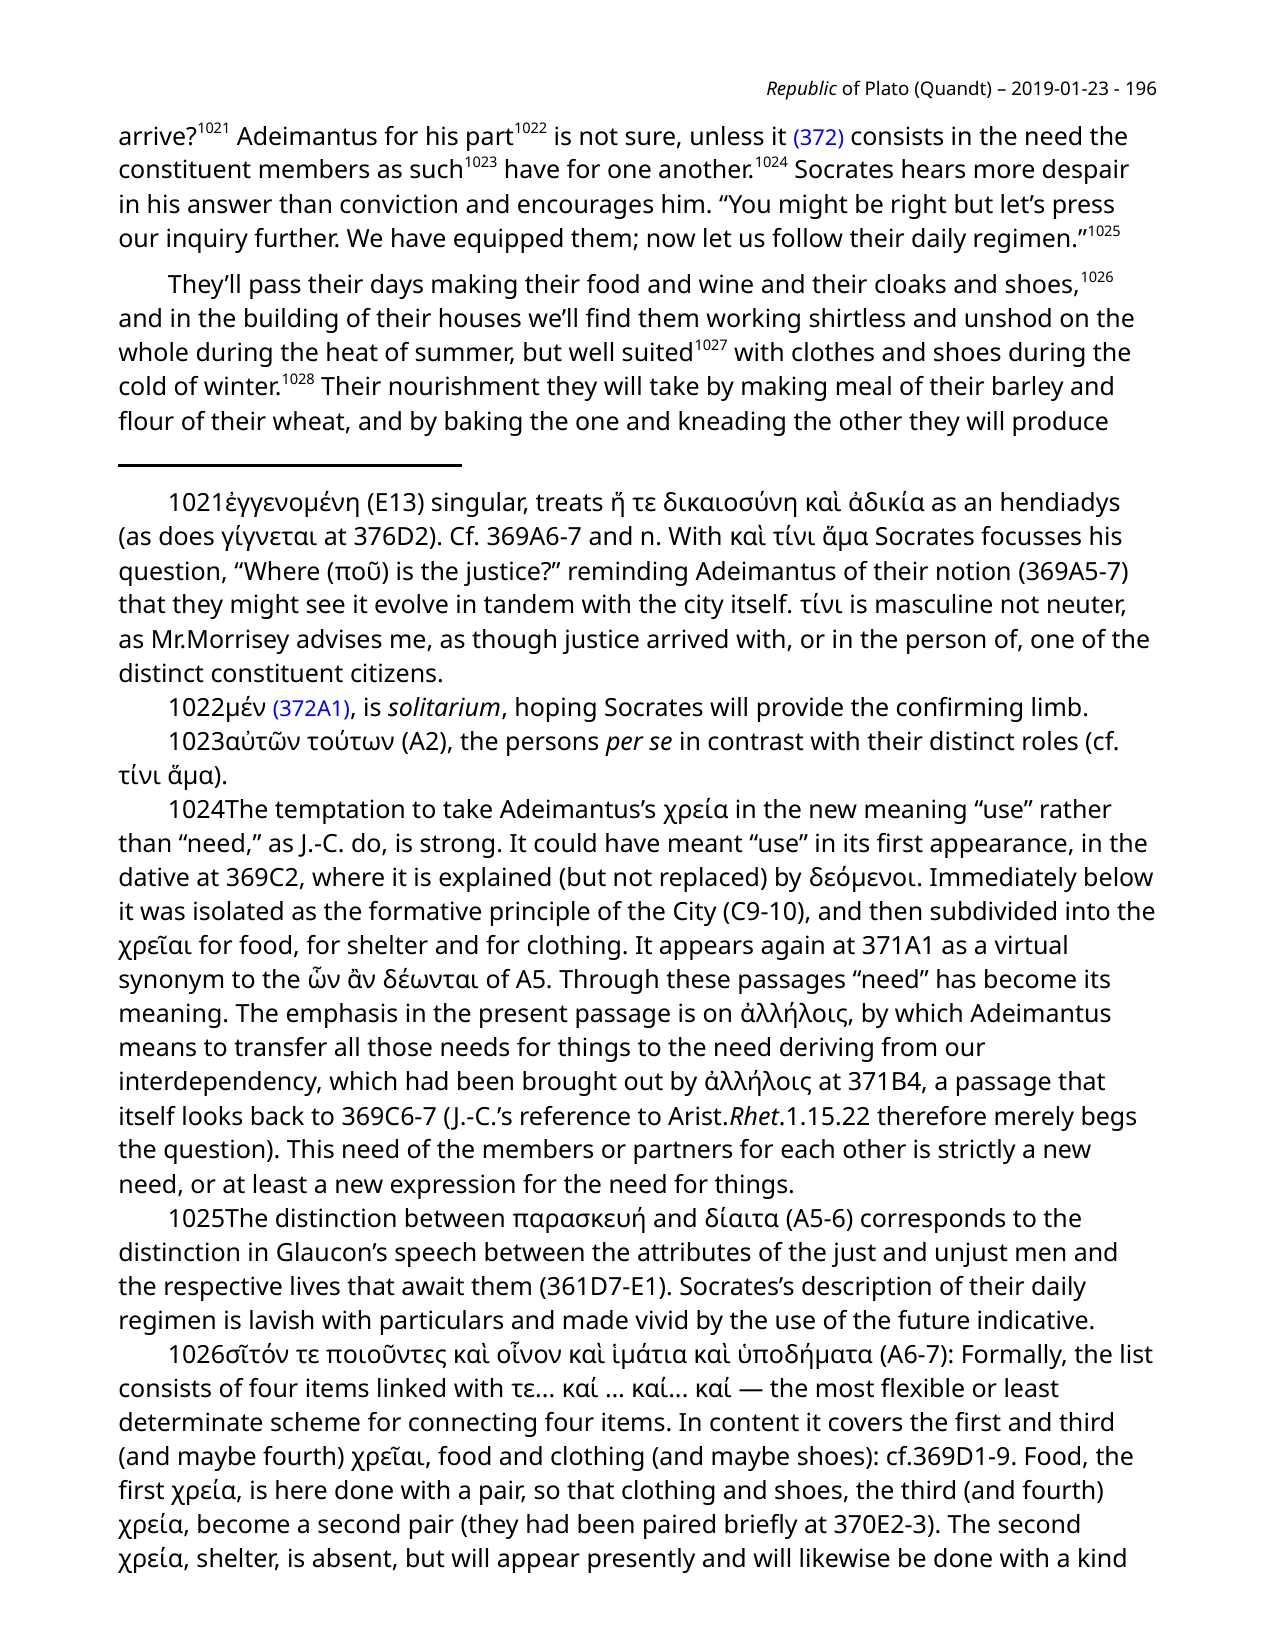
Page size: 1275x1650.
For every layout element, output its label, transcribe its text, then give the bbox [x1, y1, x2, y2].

text The distinction between παρασκευή and δίαιτα (A5-6) corresponds to the distinction in Glaucon’s speech between the attributes of the just and unjust men and the respective lives that await them (361D7-E1). Socrates’s description of their daily regimen is lavish with particulars and made vivid by the use of the future indicative. [118, 1200, 1157, 1337]
text αὐτῶν τούτων (A2), the persons per se in contrast with their distinct roles (cf. τίνι ἅμα). [118, 723, 1157, 792]
text The temptation to take Adeimantus’s χρεία in the new meaning “use” rather than “need,” as J.-C. do, is strong. It could have meant “use” in its first appearance, in the dative at 369C2, where it is explained (but not replaced) by δεόμενοι. Immediately below it was isolated as the formative principle of the City (C9-10), and then subdivided into the χρεῖαι for food, for shelter and for clothing. It appears again at 371A1 as a virtual synonym to the ὧν ἂν δέωνται of A5. Through these passages “need” has become its meaning. The emphasis in the present passage is on ἀλλήλοις, by which Adeimantus means to transfer all those needs for things to the need deriving from our interdependency, which had been brought out by ἀλλήλοις at 371B4, a passage that itself looks back to 369C6-7 (J.-C.’s reference to Arist.Rhet.1.15.22 therefore merely begs the question). This need of the members or partners for each other is strictly a new need, or at least a new expression for the need for things. [118, 792, 1157, 1200]
text They’ll pass their days making their food and wine and their cloaks and shoes, and in the building of their houses we’ll find them working shirtless and unshod on the whole during the heat of summer, but well suited with clothes and shoes during the cold of winter. Their nourishment they will take by making meal of their barley and flour of their wheat, and by baking the one and kneading the other they will produce glorious puddings and loaves and lay them out on a mat of reeds or washed leaves, and get down and stretch themselves out for their meal on ground covered with a spread of bryony and myrtle. Such is the feast they will enjoy with their children at their side, sipping a little wine, rustically wreathed and singing their hymns of thanks to the gods. Sweetly they will lie together and make children but only within their means, to avoid penury and war.” [118, 267, 1157, 437]
text σῖτόν τε ποιοῦντες καὶ οἶνον καὶ ἱμάτια καὶ ὑποδήματα (A6-7): Formally, the list consists of four items linked with τε... καί … καί... καί — the most flexible or least determinate scheme for connecting four items. In content it covers the first and third (and maybe fourth) χρεῖαι, food and clothing (and maybe shoes): cf.369D1-9. Food, the first χρεία, is here done with a pair, so that clothing and shoes, the third (and fourth) χρεία, become a second pair (they had been paired briefly at 370E2-3). The second χρεία, shelter, is absent, but will appear presently and will likewise be done with a kind of pairing. [118, 1337, 1157, 1575]
text The City has grown to completion so now we can ask ourselves, Where is its justice and injustice? With which constituent we encountered in our investigation did it arrive? Adeimantus for his part is not sure, unless it (372) consists in the need the constituent members as such have for one another. Socrates hears more despair in his answer than conviction and encourages him. “You might be right but let’s press our inquiry further. We have equipped them; now let us follow their daily regimen.” [118, 118, 1157, 254]
text ἐγγενομένη (E13) singular, treats ἥ τε δικαιοσύνη καὶ ἀδικία as an hendiadys (as does γίγνεται at 376D2). Cf. 369A6-7 and n. With καὶ τίνι ἅμα Socrates focusses his question, “Where (ποῦ) is the justice?” reminding Adeimantus of their notion (369A5-7) that they might see it evolve in tandem with the city itself. τίνι is masculine not neuter, as Mr.Morrisey advises me, as though justice arrived with, or in the person of, one of the distinct constituent citizens. [118, 485, 1157, 689]
text μέν (372A1), is solitarium, hoping Socrates will provide the confirming limb. [118, 689, 1157, 723]
